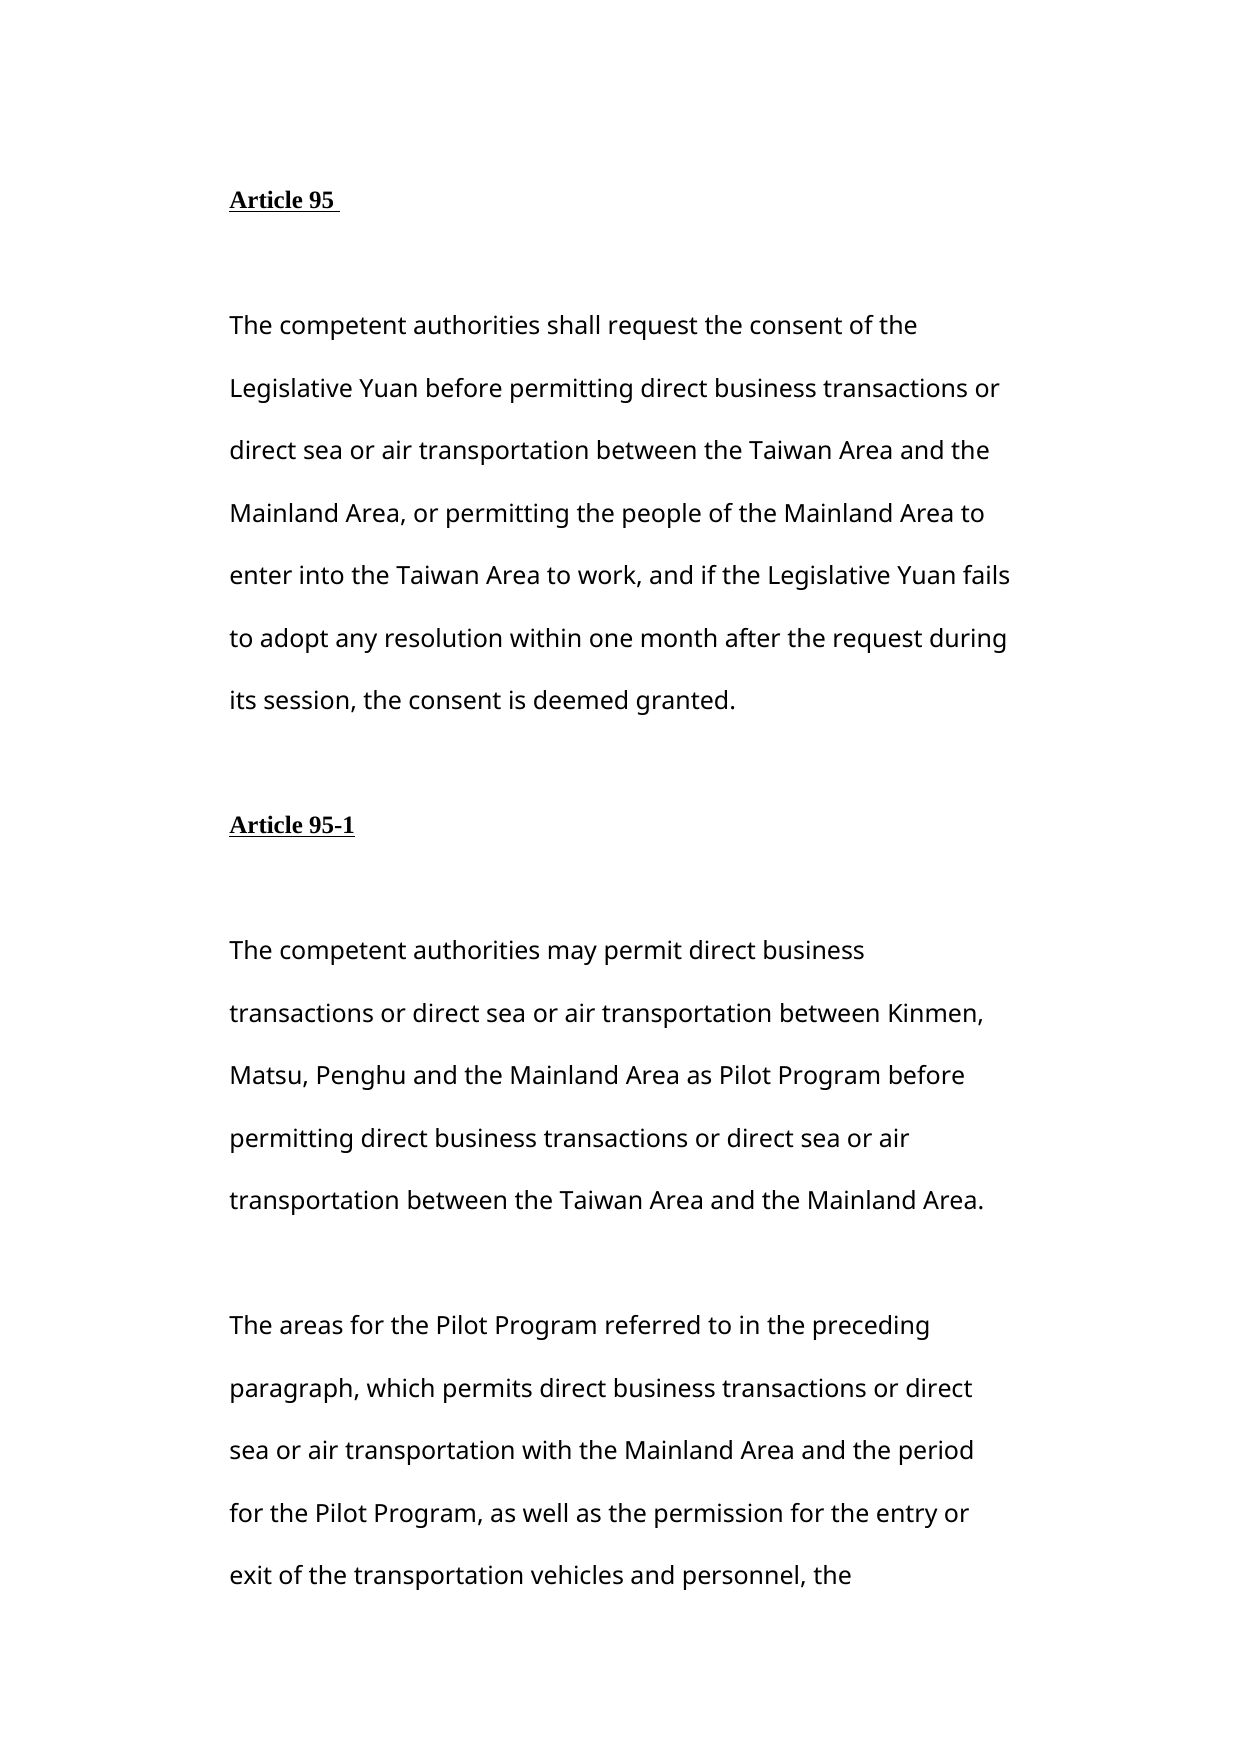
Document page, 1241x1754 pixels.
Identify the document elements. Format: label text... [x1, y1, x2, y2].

text Article 95-1 [229, 783, 1053, 846]
text The areas for the Pilot Program referred to in the preceding paragraph, which permits direct business transactions or direct sea or air transportation with the Mainland Area and the period for the Pilot Program, as well as the permission for the entry or exit of the transportation vehicles and personnel, the [229, 1283, 1011, 1596]
text Article 95 [229, 158, 1053, 221]
text The competent authorities shall request the consent of the Legislative Yuan before permitting direct business transactions or direct sea or air transportation between the Taiwan Area and the Mainland Area, or permitting the people of the Mainland Area to enter into the Taiwan Area to work, and if the Legislative Yuan fails to adopt any resolution within one month after the request during its session, the consent is deemed granted. [229, 283, 1011, 721]
text The competent authorities may permit direct business transactions or direct sea or air transportation between Kinmen, Matsu, Penghu and the Mainland Area as Pilot Program before permitting direct business transactions or direct sea or air transportation between the Taiwan Area and the Mainland Area. [229, 908, 1011, 1221]
